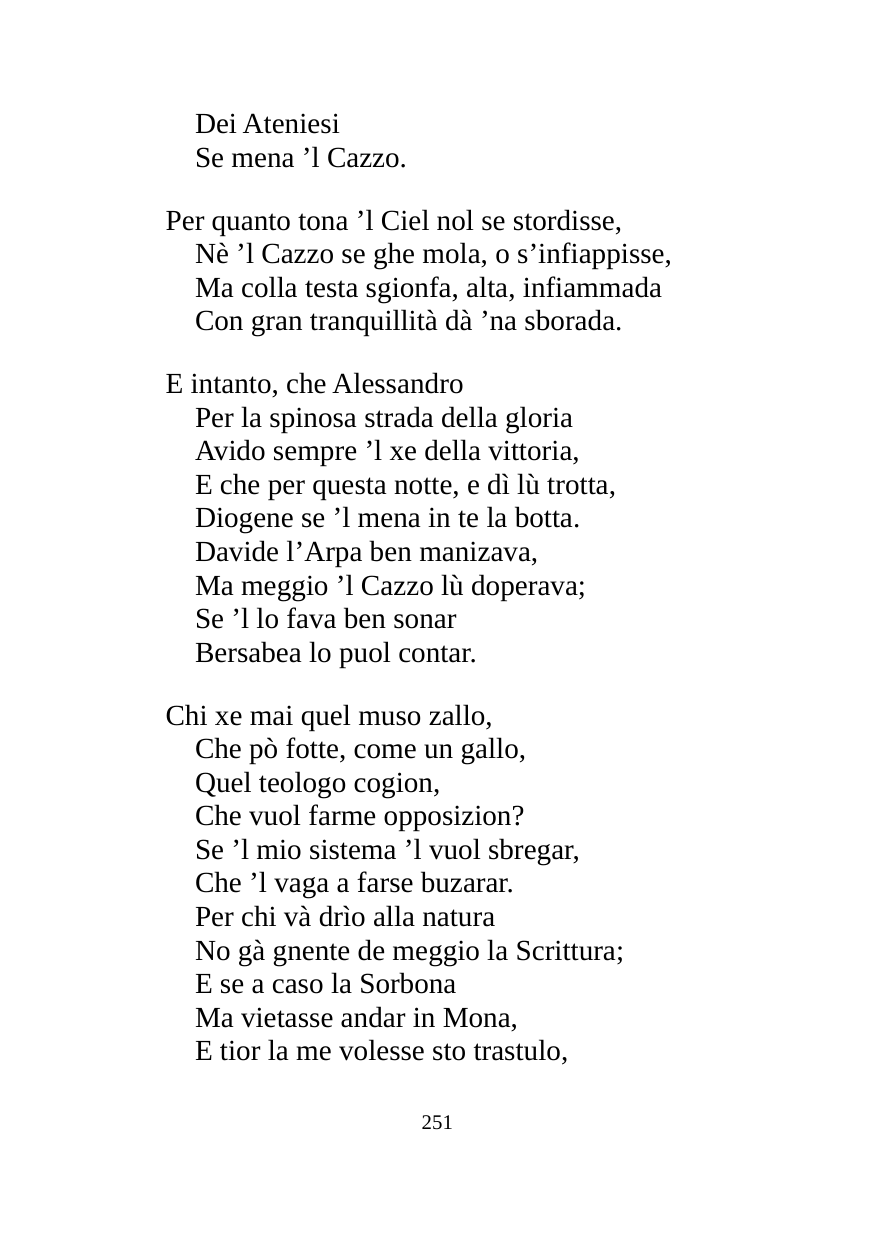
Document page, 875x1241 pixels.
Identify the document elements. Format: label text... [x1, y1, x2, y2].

text Per quanto tona ’l Ciel nol se stordisse, Nè ’l Cazzo se ghe mola, o s’infiappisse, Ma colla testa sgionfa, alta, infiammada Con gran tranquillità dà ’na sborada. [165, 203, 768, 337]
text E intanto, che Alessandro Per la spinosa strada della gloria Avido sempre ’l xe della vittoria, E che per questa notte, e dì lù trotta, Diogene se ’l mena in te la botta. Davide l’Arpa ben manizava, Ma meggio ’l Cazzo lù doperava; Se ’l lo fava ben sonar Bersabea lo puol contar. [165, 366, 768, 668]
text Dei Ateniesi Se mena ’l Cazzo. [165, 106, 768, 173]
text Chi xe mai quel muso zallo, Che pò fotte, come un gallo, Quel teologo cogion, Che vuol farme opposizion? Se ’l mio sistema ’l vuol sbregar, Che ’l vaga a farse buzarar. Per chi và drìo alla natura No gà gnente de meggio la Scrittura; E se a caso la Sorbona Ma vietasse andar in Mona, E tior la me volesse sto trastulo, [165, 698, 768, 1067]
